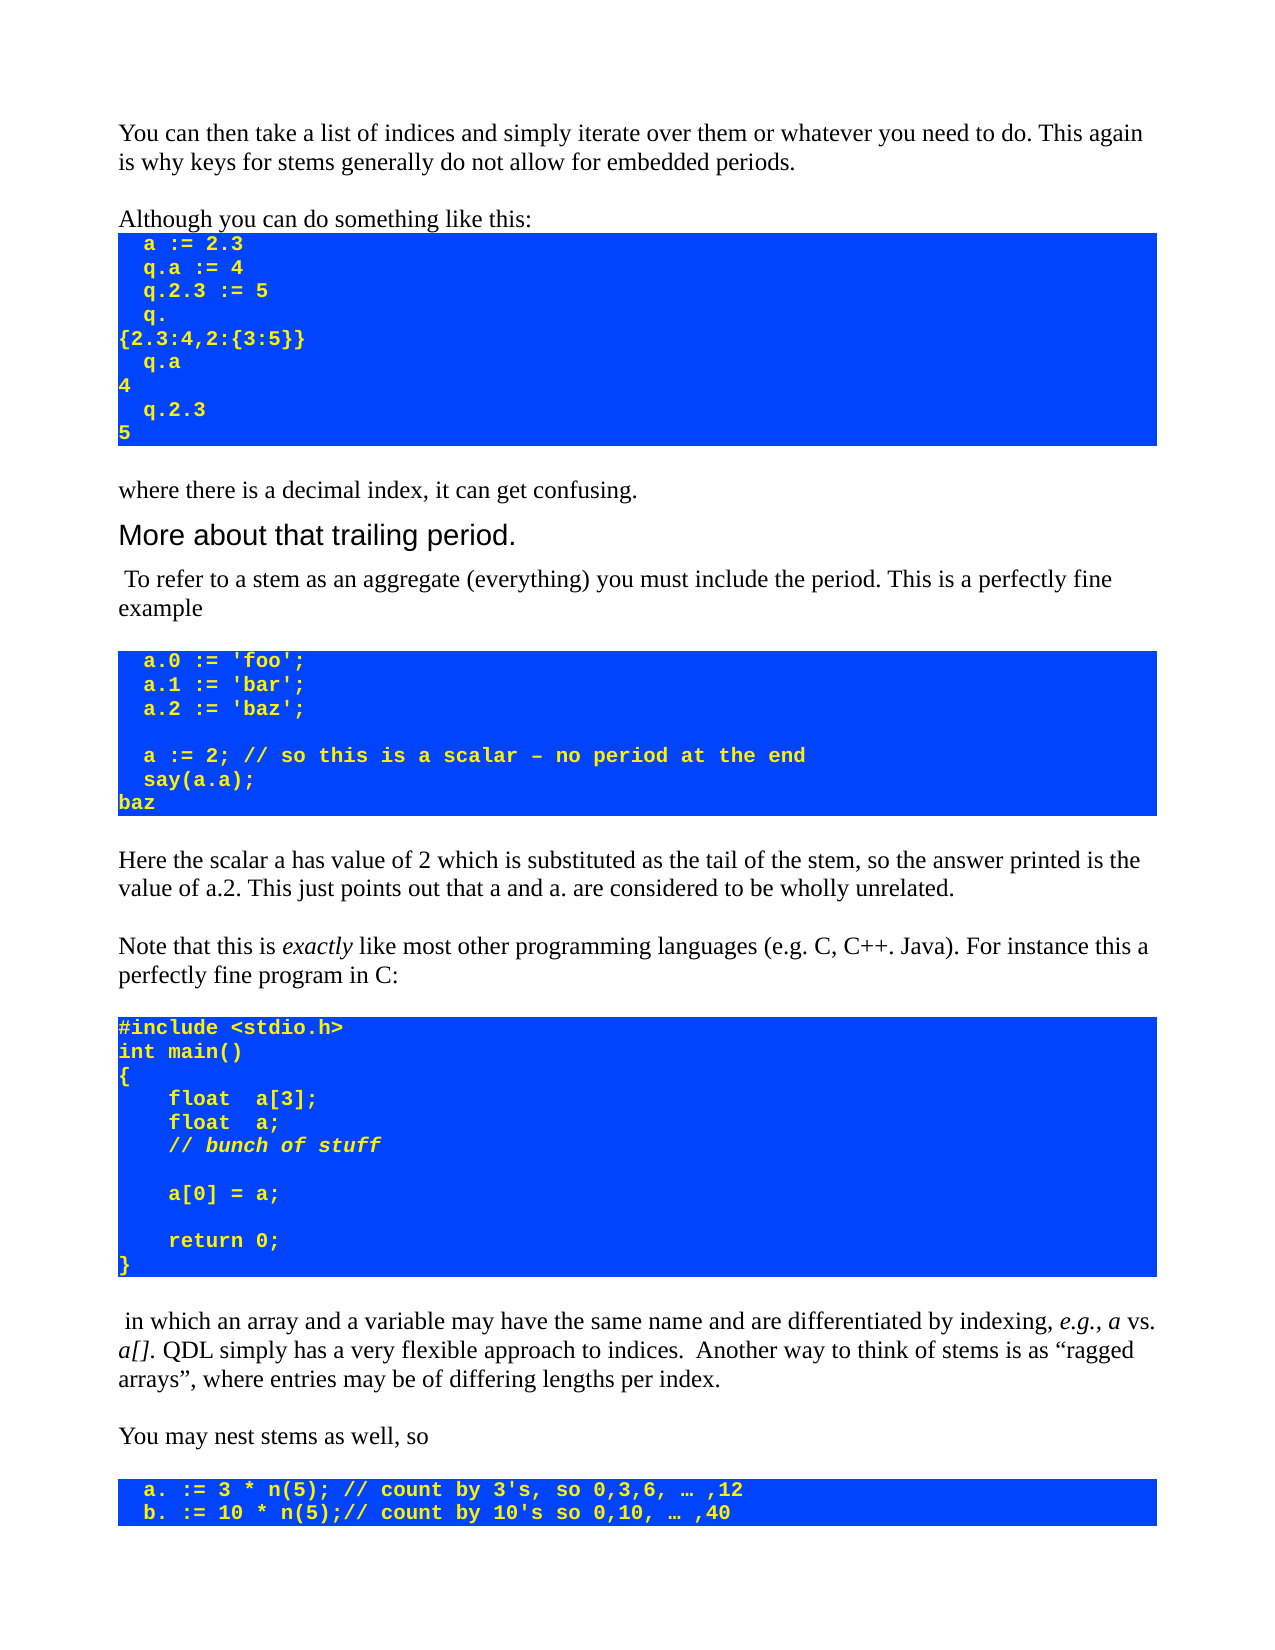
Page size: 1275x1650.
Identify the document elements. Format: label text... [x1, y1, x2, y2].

text a.1 := 'bar'; [118, 674, 1157, 698]
text float a[3]; [118, 1088, 1157, 1112]
text 5 [118, 422, 1157, 446]
text q.a := 4 [118, 257, 1157, 280]
text You can then take a list of indices and simply iterate over them or whatever you need to do. This again is why keys for stems generally do not allow for embedded periods. [118, 118, 1157, 176]
text say(a.a); [118, 769, 1157, 792]
text float a; [118, 1112, 1157, 1136]
text 4 [118, 375, 1157, 399]
text To refer to a stem as an aggregate (everything) you must include the period. This is a perfectly fine example [118, 564, 1157, 622]
text { [118, 1064, 1157, 1088]
text // bunch of stuff [118, 1136, 1157, 1159]
text You may nest stems as well, so [118, 1421, 1157, 1450]
text in which an array and a variable may have the same name and are differentiated by indexing, e.g., a vs. a[]. QDL simply has a very flexible approach to indices. Another way to think of stems is as “ragged arrays”, where entries may be of differing lengths per index. [118, 1306, 1157, 1392]
text b. := 10 * n(5);// count by 10's so 0,10, … ,40 [118, 1502, 1157, 1526]
text a.0 := 'foo'; [118, 651, 1157, 674]
text a[0] = a; [118, 1183, 1157, 1206]
text Here the scalar a has value of 2 which is substituted as the tail of the stem, so the answer printed is the value of a.2. This just points out that a and a. are considered to be wholly unrelated. Note that this is exactly like most other programming languages (e.g. C, C++. Java). For instance this a perfectly fine program in C: [118, 845, 1157, 1017]
text q.2.3 := 5 [118, 280, 1157, 304]
text a. := 3 * n(5); // count by 3's, so 0,3,6, … ,12 [118, 1479, 1157, 1502]
text a := 2; // so this is a scalar – no period at the end [118, 745, 1157, 769]
text return 0; [118, 1230, 1157, 1254]
text } [118, 1254, 1157, 1277]
text {2.3:4,2:{3:5}} [118, 328, 1157, 351]
text #include <stdio.h> [118, 1017, 1157, 1041]
text Although you can do something like this: [118, 204, 1157, 233]
subtitle More about that trailing period. [118, 518, 1157, 552]
text a.2 := 'baz'; [118, 698, 1157, 721]
text q.a [118, 351, 1157, 375]
text int main() [118, 1041, 1157, 1064]
text where there is a decimal index, it can get confusing. [118, 475, 1157, 503]
text q. [118, 304, 1157, 328]
text a := 2.3 [118, 233, 1157, 257]
text q.2.3 [118, 399, 1157, 422]
text baz [118, 792, 1157, 816]
